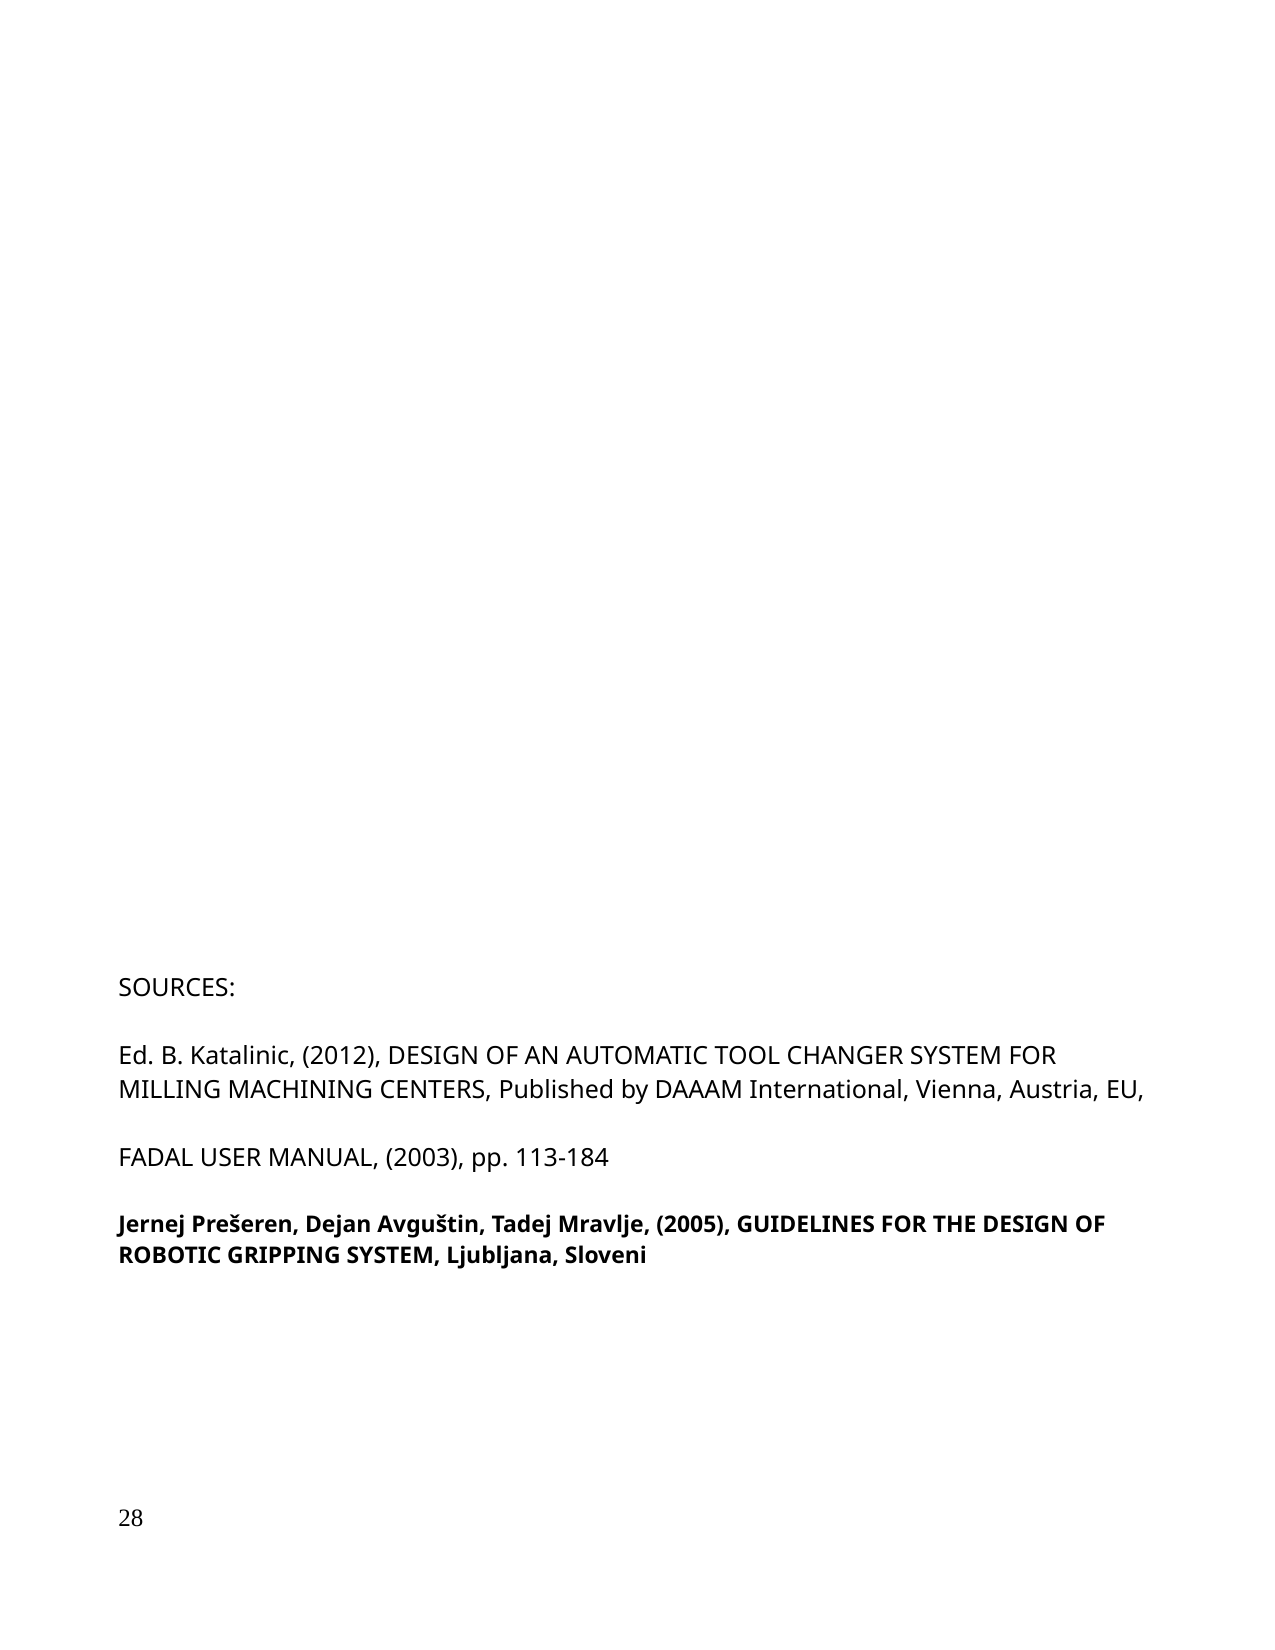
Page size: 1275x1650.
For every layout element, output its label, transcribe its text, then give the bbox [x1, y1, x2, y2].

text Ed. B. Katalinic, (2012), DESIGN OF AN AUTOMATIC TOOL CHANGER SYSTEM FOR MILLING MACHINING CENTERS, Published by DAAAM International, Vienna, Austria, EU, [118, 1038, 1157, 1106]
text Jernej Prešeren, Dejan Avguštin, Tadej Mravlje, (2005), GUIDELINES FOR THE DESIGN OF ROBOTIC GRIPPING SYSTEM, Ljubljana, Sloveni [118, 1208, 1157, 1271]
text FADAL USER MANUAL, (2003), pp. 113-184 [118, 1140, 1157, 1174]
text SOURCES: [118, 970, 1157, 1004]
